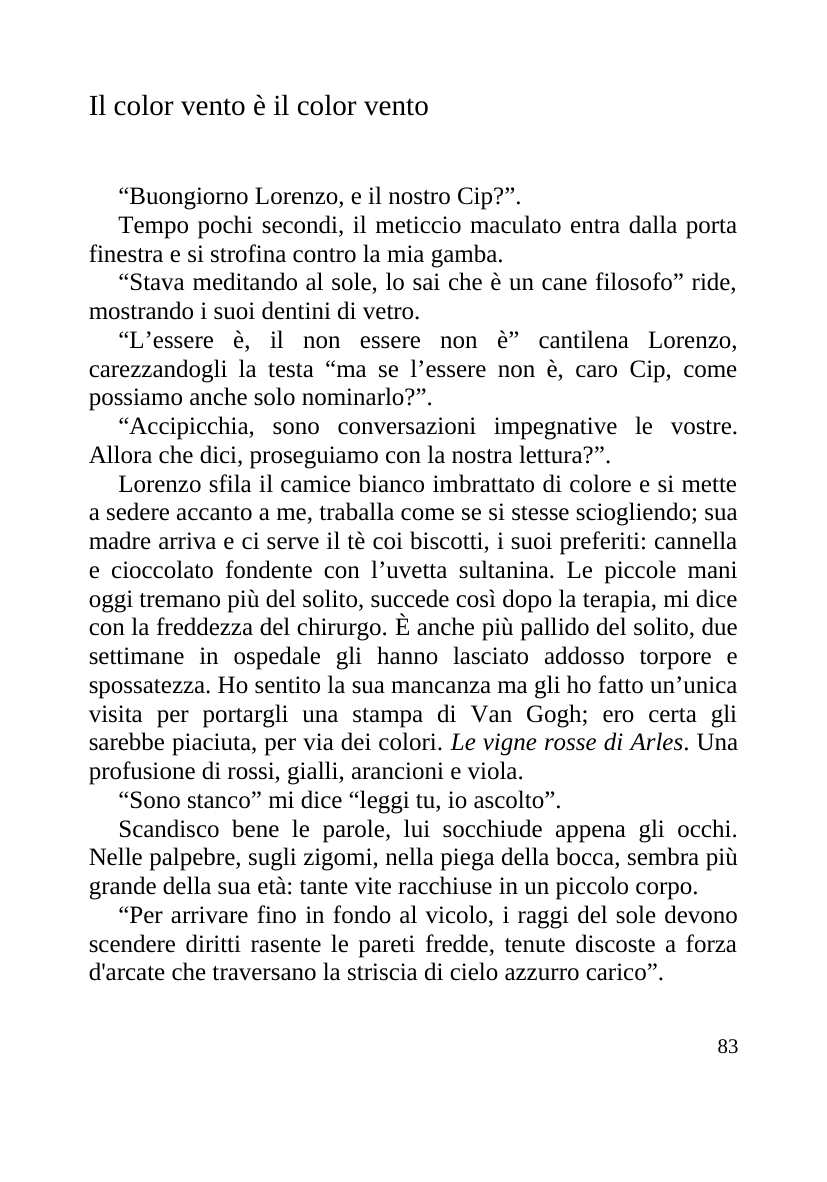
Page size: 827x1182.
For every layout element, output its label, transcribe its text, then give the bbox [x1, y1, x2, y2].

text “Stava meditando al sole, lo sai che è un cane filosofo” ride, mostrando i suoi dentini di vetro. [88, 267, 738, 325]
text “Buongiorno Lorenzo, e il nostro Cip?”. [88, 181, 738, 210]
text “L’essere è, il non essere non è” cantilena Lorenzo, carezzandogli la testa “ma se l’essere non è, caro Cip, come possiamo anche solo nominarlo?”. [88, 325, 738, 411]
text Scandisco bene le parole, lui socchiude appena gli occhi. Nelle palpebre, sugli zigomi, nella piega della bocca, sembra più grande della sua età: tante vite racchiuse in un piccolo corpo. [88, 814, 738, 900]
text Lorenzo sfila il camice bianco imbrattato di colore e si mette a sedere accanto a me, traballa come se si stesse sciogliendo; sua madre arriva e ci serve il tè coi biscotti, i suoi preferiti: cannella e cioccolato fondente con l’uvetta sultanina. Le piccole mani oggi tremano più del solito, succede così dopo la terapia, mi dice con la freddezza del chirurgo. è anche più pallido del solito, due settimane in ospedale gli hanno lasciato addosso torpore e spossatezza. Ho sentito la sua mancanza ma gli ho fatto un’unica visita per portargli una stampa di Van Gogh; ero certa gli sarebbe piaciuta, per via dei colori. Le vigne rosse di Arles. Una profusione di rossi, gialli, arancioni e viola. [88, 469, 738, 785]
text Tempo pochi secondi, il meticcio maculato entra dalla porta finestra e si strofina contro la mia gamba. [88, 210, 738, 267]
text “Sono stanco” mi dice “leggi tu, io ascolto”. [88, 785, 738, 814]
text “Per arrivare fino in fondo al vicolo, i raggi del sole devono scendere diritti rasente le pareti fredde, tenute discoste a forza d'arcate che traversano la striscia di cielo azzurro carico”. [88, 900, 738, 986]
text Il color vento è il color vento [88, 88, 738, 122]
text “Accipicchia, sono conversazioni impegnative le vostre. Allora che dici, proseguiamo con la nostra lettura?”. [88, 411, 738, 469]
